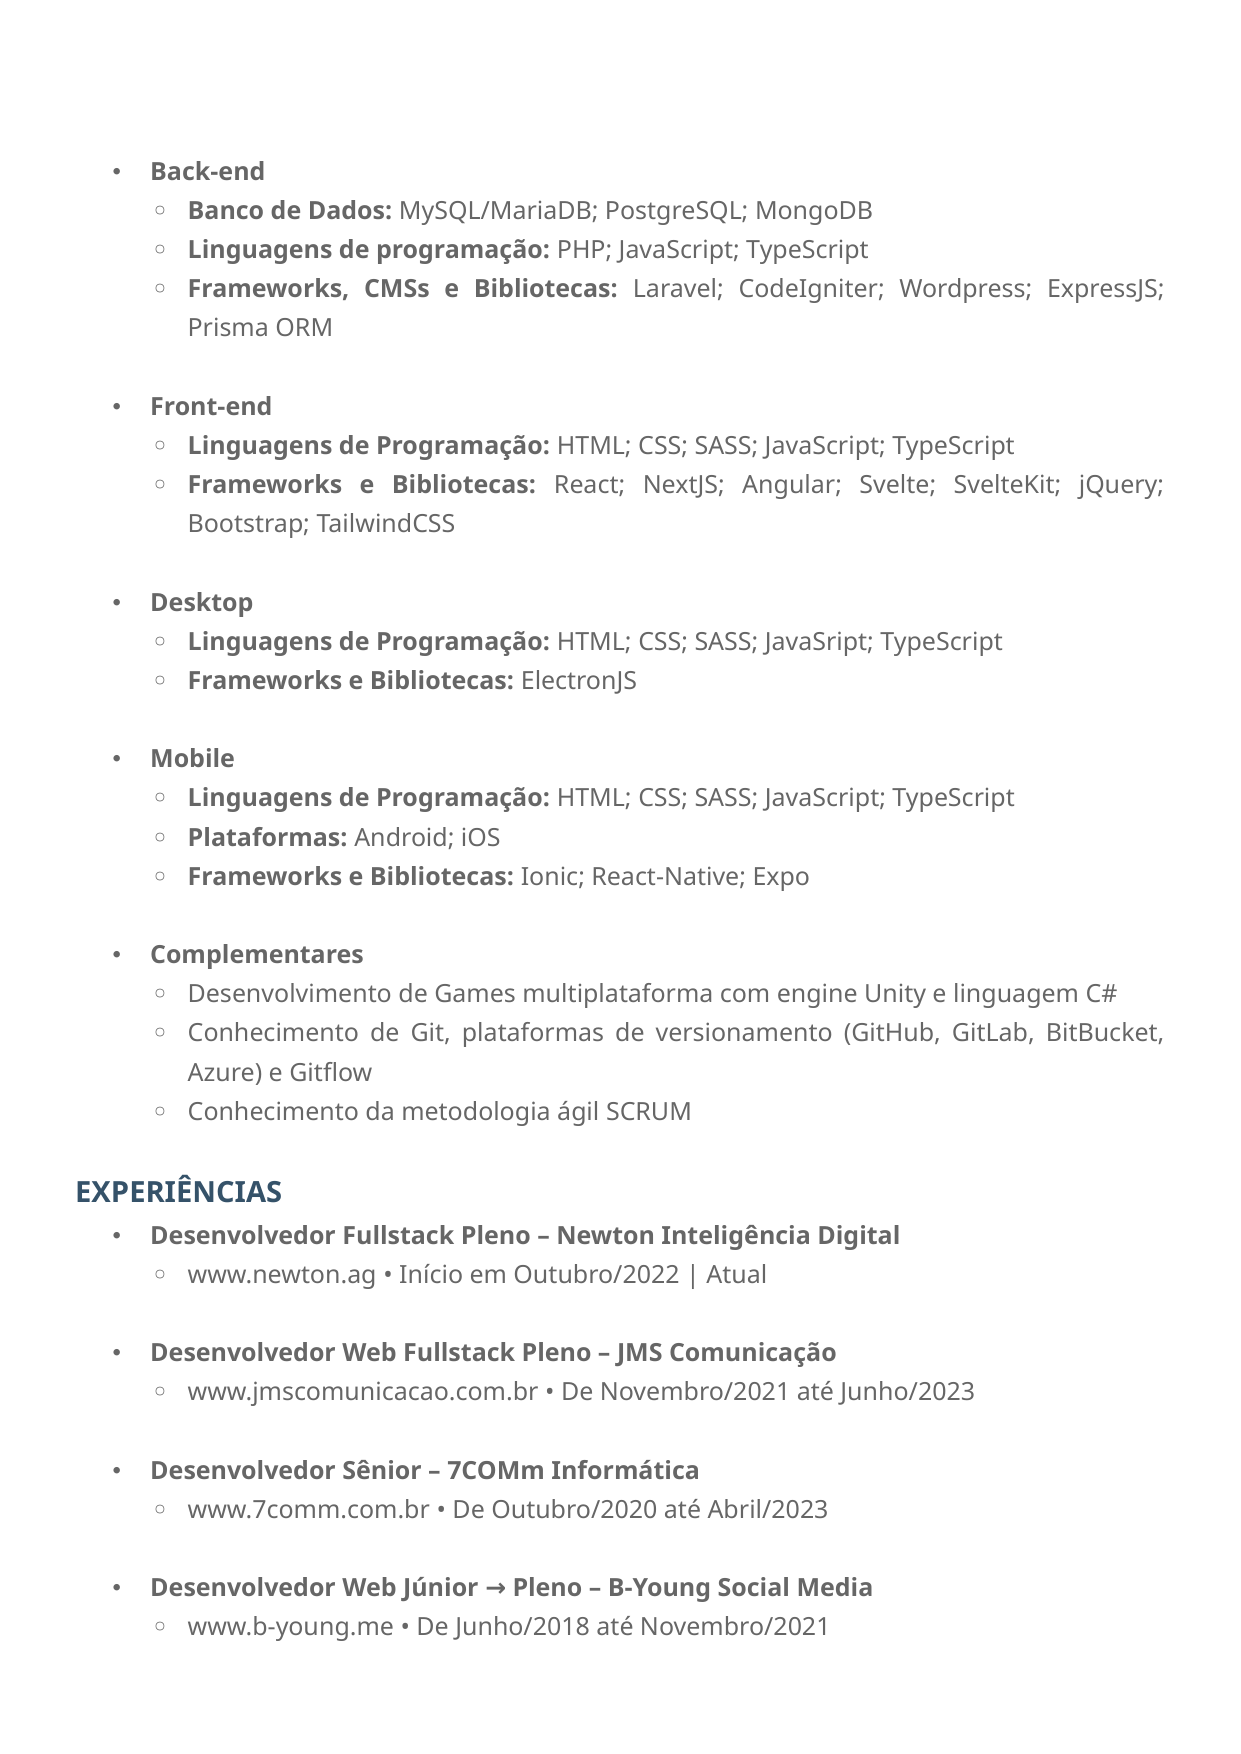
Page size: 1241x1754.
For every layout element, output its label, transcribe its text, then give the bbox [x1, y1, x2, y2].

list Complementares [112, 937, 1165, 971]
list Plataformas: Android; iOS [150, 819, 1165, 853]
list Frameworks e Bibliotecas: ElectronJS [150, 662, 1165, 697]
list www.newton.ag • Início em Outubro/2022 | Atual [150, 1256, 1165, 1291]
list Conhecimento da metodologia ágil SCRUM [150, 1093, 1165, 1127]
list Back-end [112, 153, 1165, 187]
list Desenvolvimento de Games multiplataforma com engine Unity e linguagem C# [150, 976, 1165, 1010]
list Desenvolvedor Fullstack Pleno – Newton Inteligência Digital [112, 1217, 1165, 1251]
list Linguagens de Programação: HTML; CSS; SASS; JavaSript; TypeScript [150, 623, 1165, 657]
list Frameworks e Bibliotecas: React; NextJS; Angular; Svelte; SvelteKit; jQuery; Bootstrap; TailwindCSS [150, 467, 1165, 540]
list Banco de Dados: MySQL/MariaDB; PostgreSQL; MongoDB [150, 192, 1165, 227]
list www.7comm.com.br • De Outubro/2020 até Abril/2023 [150, 1491, 1165, 1526]
list Desktop [112, 584, 1165, 618]
list Mobile [112, 741, 1165, 775]
list Desenvolvedor Web Fullstack Pleno – JMS Comunicação [112, 1335, 1165, 1369]
list www.b-young.me • De Junho/2018 até Novembro/2021 [150, 1609, 1165, 1643]
list Linguagens de programação: PHP; JavaScript; TypeScript [150, 232, 1165, 266]
list Desenvolvedor Sênior – 7COMm Informática [112, 1452, 1165, 1486]
text EXPERIÊNCIAS [75, 1172, 1165, 1211]
list Conhecimento de Git, plataformas de versionamento (GitHub, GitLab, BitBucket, Azure) e Gitflow [150, 1015, 1165, 1088]
list Desenvolvedor Web Júnior → Pleno – B-Young Social Media [112, 1570, 1165, 1604]
list Frameworks e Bibliotecas: Ionic; React-Native; Expo [150, 858, 1165, 892]
list Frameworks, CMSs e Bibliotecas: Laravel; CodeIgniter; Wordpress; ExpressJS; Prisma ORM [150, 271, 1165, 344]
list Linguagens de Programação: HTML; CSS; SASS; JavaScript; TypeScript [150, 780, 1165, 814]
list Front-end [112, 388, 1165, 422]
list Linguagens de Programação: HTML; CSS; SASS; JavaScript; TypeScript [150, 427, 1165, 462]
list www.jmscomunicacao.com.br • De Novembro/2021 até Junho/2023 [150, 1374, 1165, 1408]
